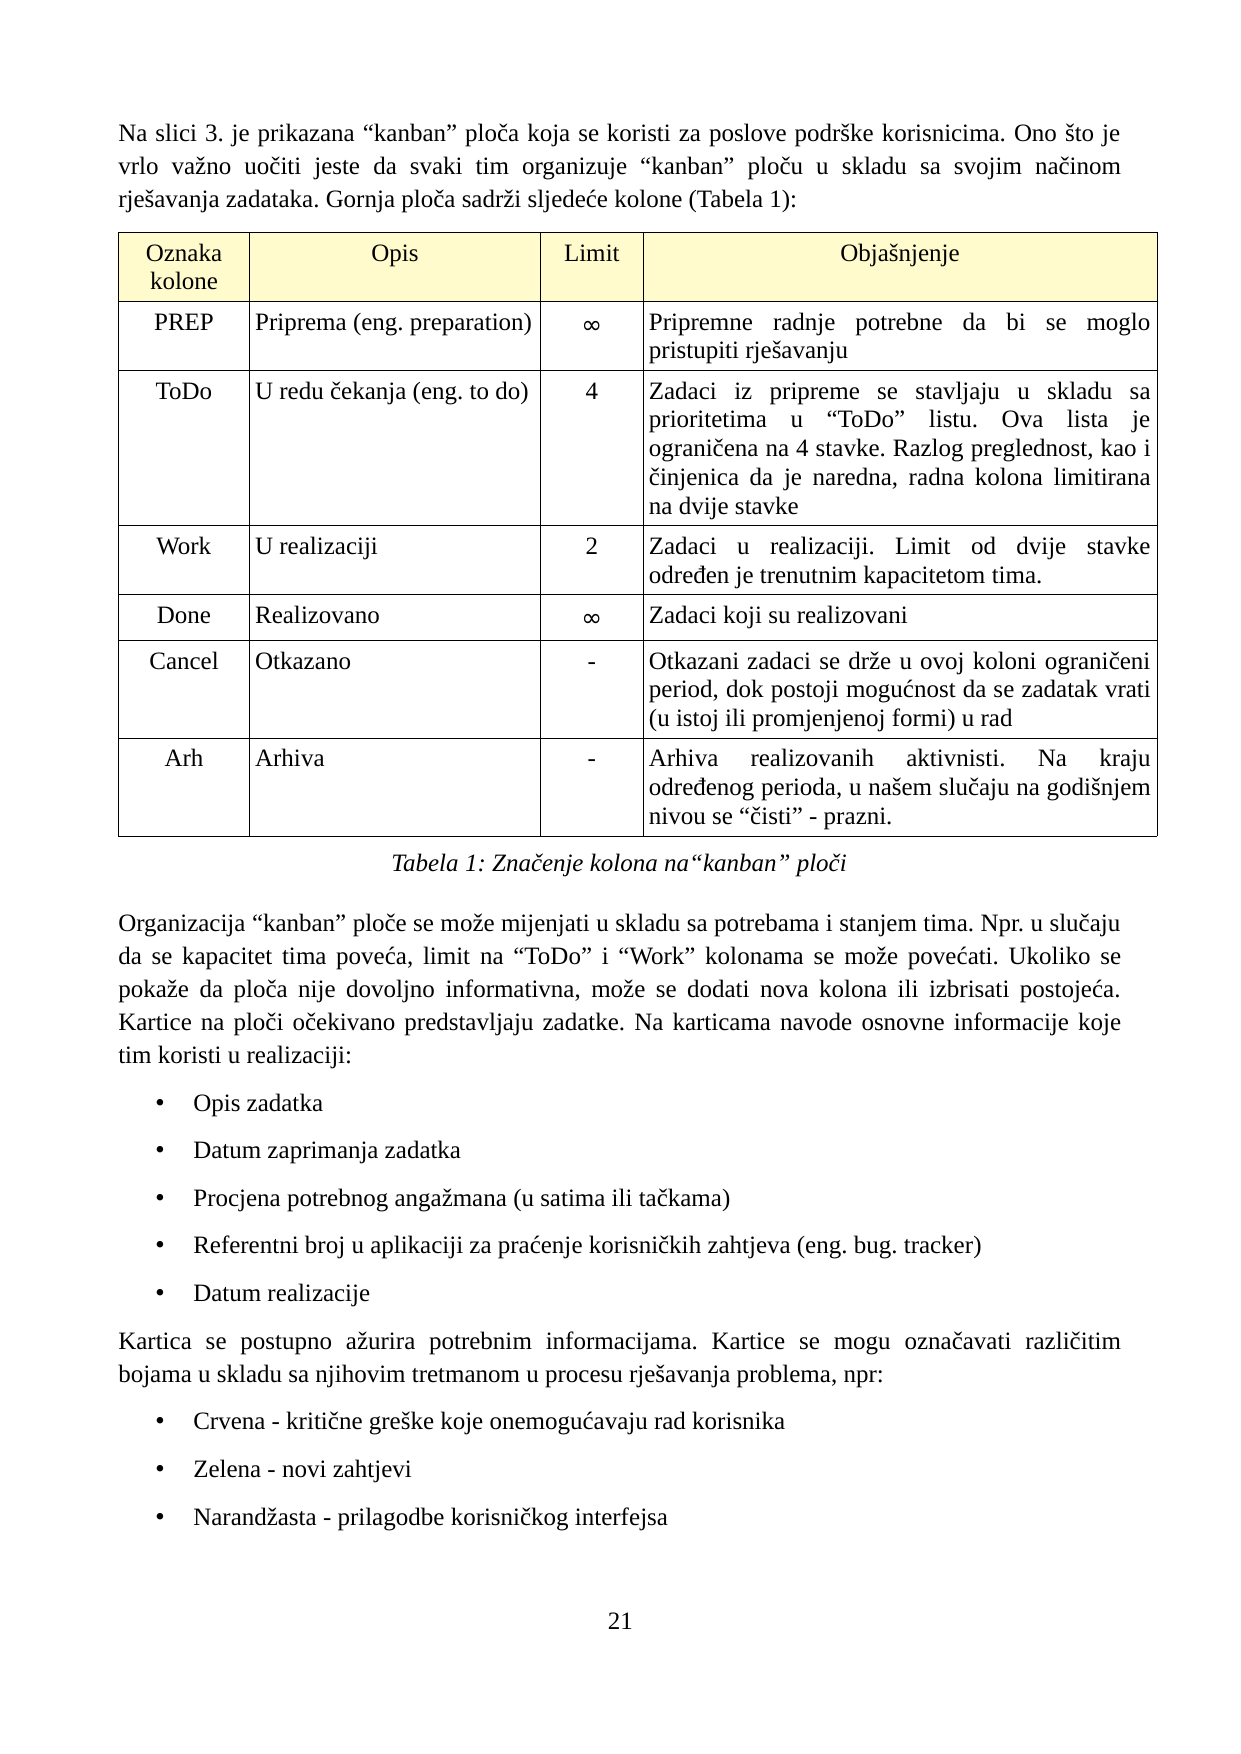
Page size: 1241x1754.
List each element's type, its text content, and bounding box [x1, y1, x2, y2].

table_cell Arhiva [250, 739, 540, 836]
table_cell Done [119, 595, 249, 640]
table_cell U realizaciji [250, 526, 540, 594]
list Procjena potrebnog angažmana (u satima ili tačkama) [156, 1183, 1122, 1212]
list Datum realizacije [156, 1278, 1122, 1307]
text Organizacija “kanban” ploče se može mijenjati u skladu sa potrebama i stanjem tima. Npr. u slučaju da se kapacitet tima poveća, limit na “ToDo” i “Work” kolonama se može povećati. Ukoliko se pokaže da ploča nije dovoljno informativna, može se dodati nova kolona ili izbrisati postojeća. Kartice na ploči očekivano predstavljaju zadatke. Na karticama navode osnovne informacije koje tim koristi u realizaciji: [118, 889, 1122, 1069]
table_cell Arhiva realizovanih aktivnisti. Na kraju određenog perioda, u našem slučaju na godišnjem nivou se “čisti” - prazni. [644, 739, 1157, 836]
table_cell Pripremne radnje potrebne da bi se moglo pristupiti rješavanju [644, 302, 1157, 370]
table_cell - [541, 739, 643, 836]
list Opis zadatka [156, 1088, 1122, 1116]
table_cell Zadaci u realizaciji. Limit od dvije stavke određen je trenutnim kapacitetom tima. [644, 526, 1157, 594]
table_cell Otkazani zadaci se drže u ovoj koloni ograničeni period, dok postoji mogućnost da se zadatak vrati (u istoj ili promjenjenoj formi) u rad [644, 641, 1157, 738]
table_cell 2 [541, 526, 643, 594]
table_header Oznaka kolone [119, 233, 249, 301]
table_cell PREP [119, 302, 249, 370]
table_cell - [541, 641, 643, 738]
text Kartica se postupno ažurira potrebnim informacijama. Kartice se mogu označavati različitim bojama u skladu sa njihovim tretmanom u procesu rješavanja problema, npr: [118, 1326, 1122, 1387]
table_cell U redu čekanja (eng. to do) [250, 371, 540, 525]
table_cell Otkazano [250, 641, 540, 738]
table_cell Cancel [119, 641, 249, 738]
table_cell Work [119, 526, 249, 594]
list Referentni broj u aplikaciji za praćenje korisničkih zahtjeva (eng. bug. tracker) [156, 1231, 1122, 1259]
table_cell Zadaci koji su realizovani [644, 595, 1157, 640]
list Crvena - kritične greške koje onemogućavaju rad korisnika [156, 1406, 1122, 1435]
table_cell 4 [541, 371, 643, 525]
table_cell Zadaci iz pripreme se stavljaju u skladu sa prioritetima u “ToDo” listu. Ova lista je ograničena na 4 stavke. Razlog preglednost, kao i činjenica da je naredna, radna kolona limitirana na dvije stavke [644, 371, 1157, 525]
text Na slici 3. je prikazana “kanban” ploča koja se koristi za poslove podrške korisnicima. Ono što je vrlo važno uočiti jeste da svaki tim organizuje “kanban” ploču u skladu sa svojim načinom rješavanja zadataka. Gornja ploča sadrži sljedeće kolone (Tabela 1): [118, 118, 1122, 213]
table_header Opis [250, 233, 540, 301]
table_header Limit [541, 233, 643, 301]
table_cell Realizovano [250, 595, 540, 640]
table_cell ∞ [541, 302, 643, 370]
table_cell ToDo [119, 371, 249, 525]
list Datum zaprimanja zadatka [156, 1135, 1122, 1164]
list Narandžasta - prilagodbe korisničkog interfejsa [156, 1502, 1122, 1530]
table_cell ∞ [541, 595, 643, 640]
list Zelena - novi zahtjevi [156, 1454, 1122, 1483]
table_header Objašnjenje [644, 233, 1157, 301]
table_cell Priprema (eng. preparation) [250, 302, 540, 370]
text Tabela 1: Značenje kolona na“kanban” ploči [118, 848, 1122, 877]
table_cell Arh [119, 739, 249, 836]
